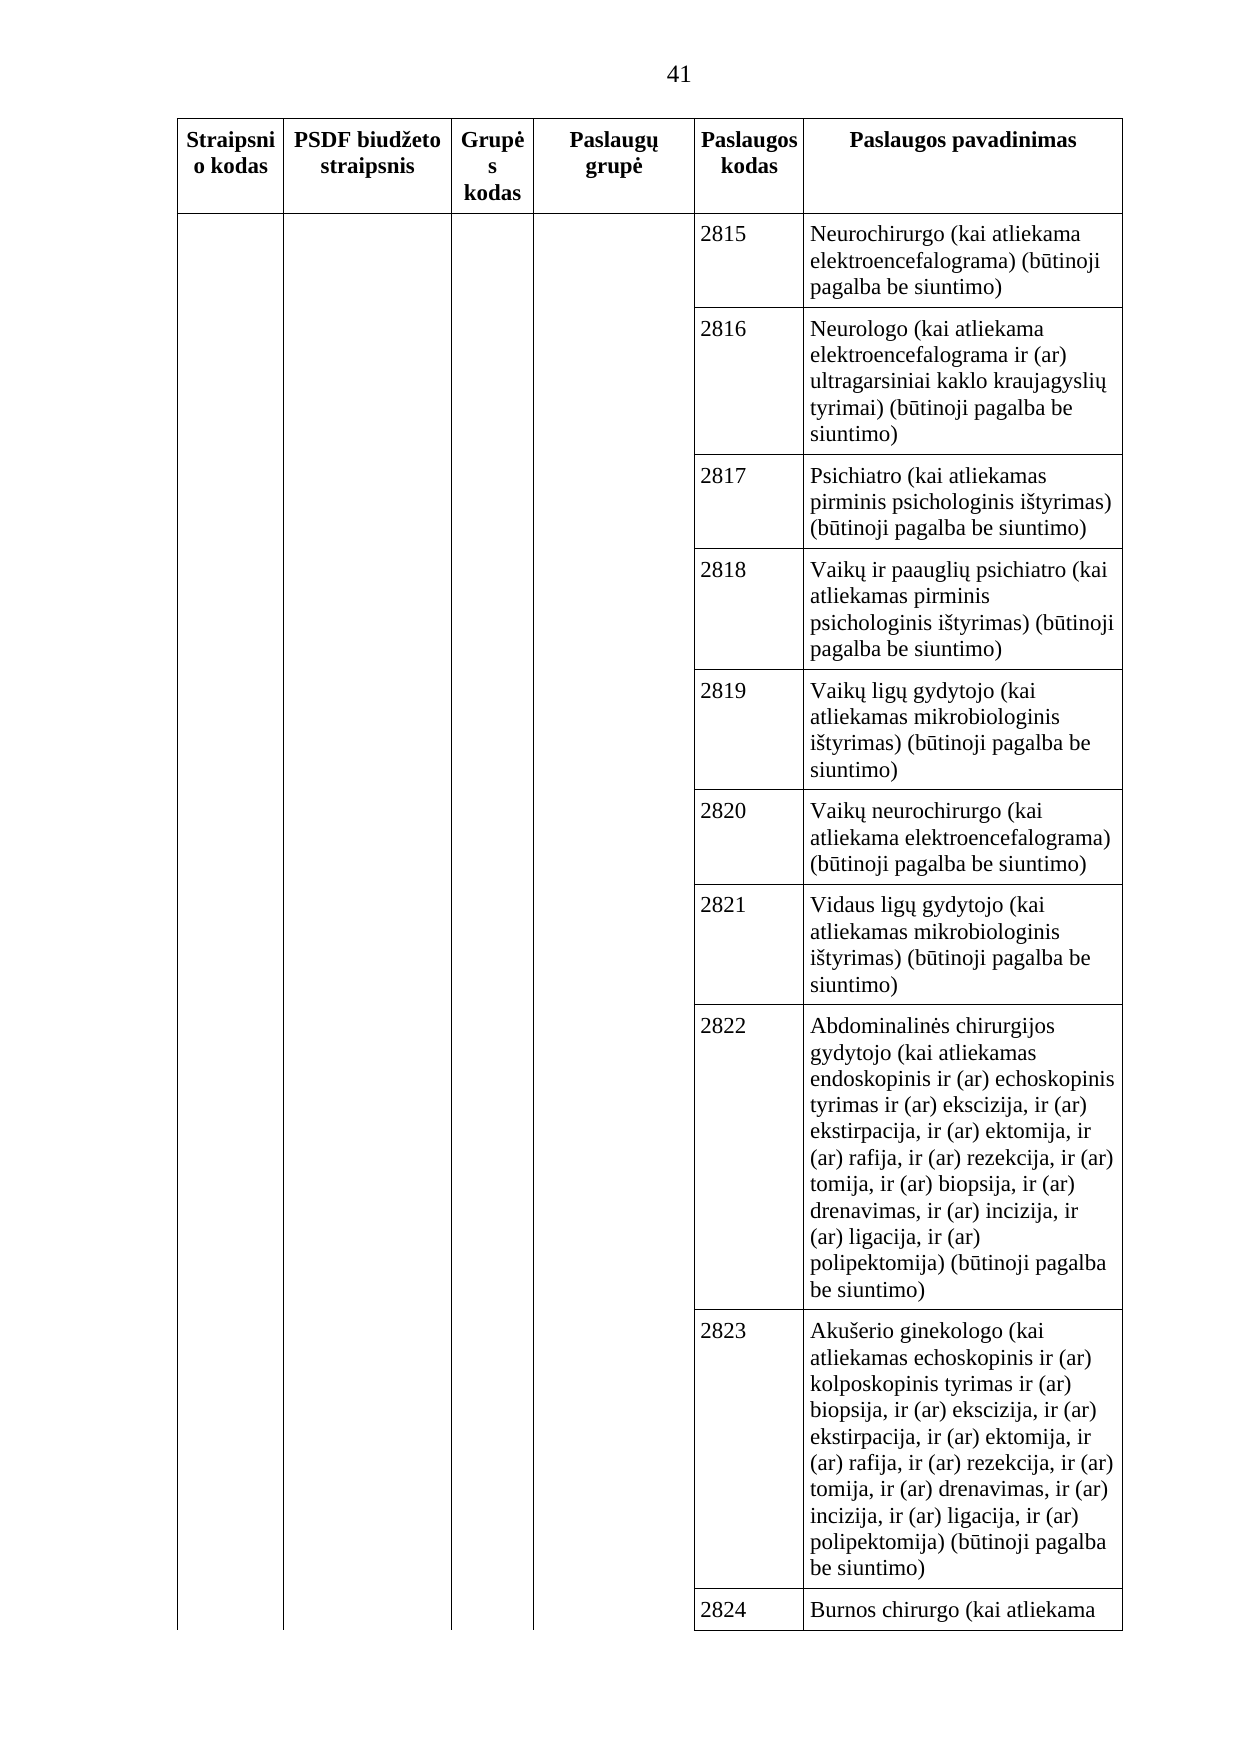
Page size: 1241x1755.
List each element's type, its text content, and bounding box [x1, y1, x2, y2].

table_cell 2820 [695, 790, 803, 883]
table_cell 2822 [695, 1005, 803, 1309]
table_cell [178, 454, 283, 548]
table_cell Vaikų neurochirurgo (kai atliekama elektroencefalograma) (būtinoji pagalba be siuntimo) [804, 790, 1122, 883]
table_cell [534, 884, 694, 1004]
table_header PSDF biudžeto straipsnis [284, 119, 451, 212]
table_cell [534, 454, 694, 548]
table_cell [284, 1309, 451, 1588]
table_cell [178, 1004, 283, 1309]
table_header Paslaugos kodas [695, 119, 803, 212]
table_cell [284, 669, 451, 789]
table_cell [284, 307, 451, 454]
table_cell [284, 548, 451, 668]
table_cell [452, 884, 533, 1004]
table_cell [452, 669, 533, 789]
table_cell [178, 789, 283, 883]
table_cell [178, 214, 283, 307]
table_header Straipsnio kodas [178, 119, 283, 212]
table_cell Vaikų ligų gydytojo (kai atliekamas mikrobiologinis ištyrimas) (būtinoji pagalba be siuntimo) [804, 670, 1122, 789]
table_cell [534, 669, 694, 789]
table_cell 2817 [695, 455, 803, 548]
table_cell [452, 454, 533, 548]
table_cell 2824 [695, 1589, 803, 1629]
table_cell [178, 548, 283, 668]
table_cell 2823 [695, 1310, 803, 1588]
table_header Paslaugų grupė [534, 119, 694, 212]
table_cell [284, 214, 451, 307]
table_cell [534, 789, 694, 883]
table_cell [452, 789, 533, 883]
table_cell [452, 214, 533, 307]
table_cell [284, 454, 451, 548]
table_cell [534, 214, 694, 307]
table_cell [534, 1588, 694, 1629]
table_cell [284, 789, 451, 883]
table_header Grupės kodas [452, 119, 533, 212]
table_cell [452, 1588, 533, 1629]
table_cell [452, 1004, 533, 1309]
table_cell Vaikų ir paauglių psichiatro (kai atliekamas pirminis psichologinis ištyrimas) (būtinoji pagalba be siuntimo) [804, 549, 1122, 668]
table_cell Burnos chirurgo (kai atliekama [804, 1589, 1122, 1629]
table_cell Akušerio ginekologo (kai atliekamas echoskopinis ir (ar) kolposkopinis tyrimas ir (ar) biopsija, ir (ar) ekscizija, ir (ar) ekstirpacija, ir (ar) ektomija, ir (ar) rafija, ir (ar) rezekcija, ir (ar) tomija, ir (ar) drenavimas, ir (ar) incizija, ir (ar) ligacija, ir (ar) polipektomija) (būtinoji pagalba be siuntimo) [804, 1310, 1122, 1588]
table_cell Abdominalinės chirurgijos gydytojo (kai atliekamas endoskopinis ir (ar) echoskopinis tyrimas ir (ar) ekscizija, ir (ar) ekstirpacija, ir (ar) ektomija, ir (ar) rafija, ir (ar) rezekcija, ir (ar) tomija, ir (ar) biopsija, ir (ar) drenavimas, ir (ar) incizija, ir (ar) ligacija, ir (ar) polipektomija) (būtinoji pagalba be siuntimo) [804, 1005, 1122, 1309]
table_cell Psichiatro (kai atliekamas pirminis psichologinis ištyrimas) (būtinoji pagalba be siuntimo) [804, 455, 1122, 548]
table_cell [178, 307, 283, 454]
table_cell 2821 [695, 885, 803, 1004]
table_cell [284, 884, 451, 1004]
table_cell 2818 [695, 549, 803, 668]
table_cell Neurochirurgo (kai atliekama elektroencefalograma) (būtinoji pagalba be siuntimo) [804, 214, 1122, 307]
table_cell [452, 548, 533, 668]
table_cell 2819 [695, 670, 803, 789]
table_cell Neurologo (kai atliekama elektroencefalograma ir (ar) ultragarsiniai kaklo kraujagyslių tyrimai) (būtinoji pagalba be siuntimo) [804, 308, 1122, 454]
table_cell [178, 669, 283, 789]
table_header Paslaugos pavadinimas [804, 119, 1122, 212]
table_cell [534, 307, 694, 454]
table_cell [452, 1309, 533, 1588]
table_cell [452, 307, 533, 454]
table_cell [534, 1004, 694, 1309]
table_cell Vidaus ligų gydytojo (kai atliekamas mikrobiologinis ištyrimas) (būtinoji pagalba be siuntimo) [804, 885, 1122, 1004]
table_cell [178, 1309, 283, 1588]
table_cell [284, 1004, 451, 1309]
table_cell [178, 1588, 283, 1629]
table_cell [178, 884, 283, 1004]
table_cell [284, 1588, 451, 1629]
table_cell 2816 [695, 308, 803, 454]
table_cell [534, 1309, 694, 1588]
table_cell [534, 548, 694, 668]
table_cell 2815 [695, 214, 803, 307]
